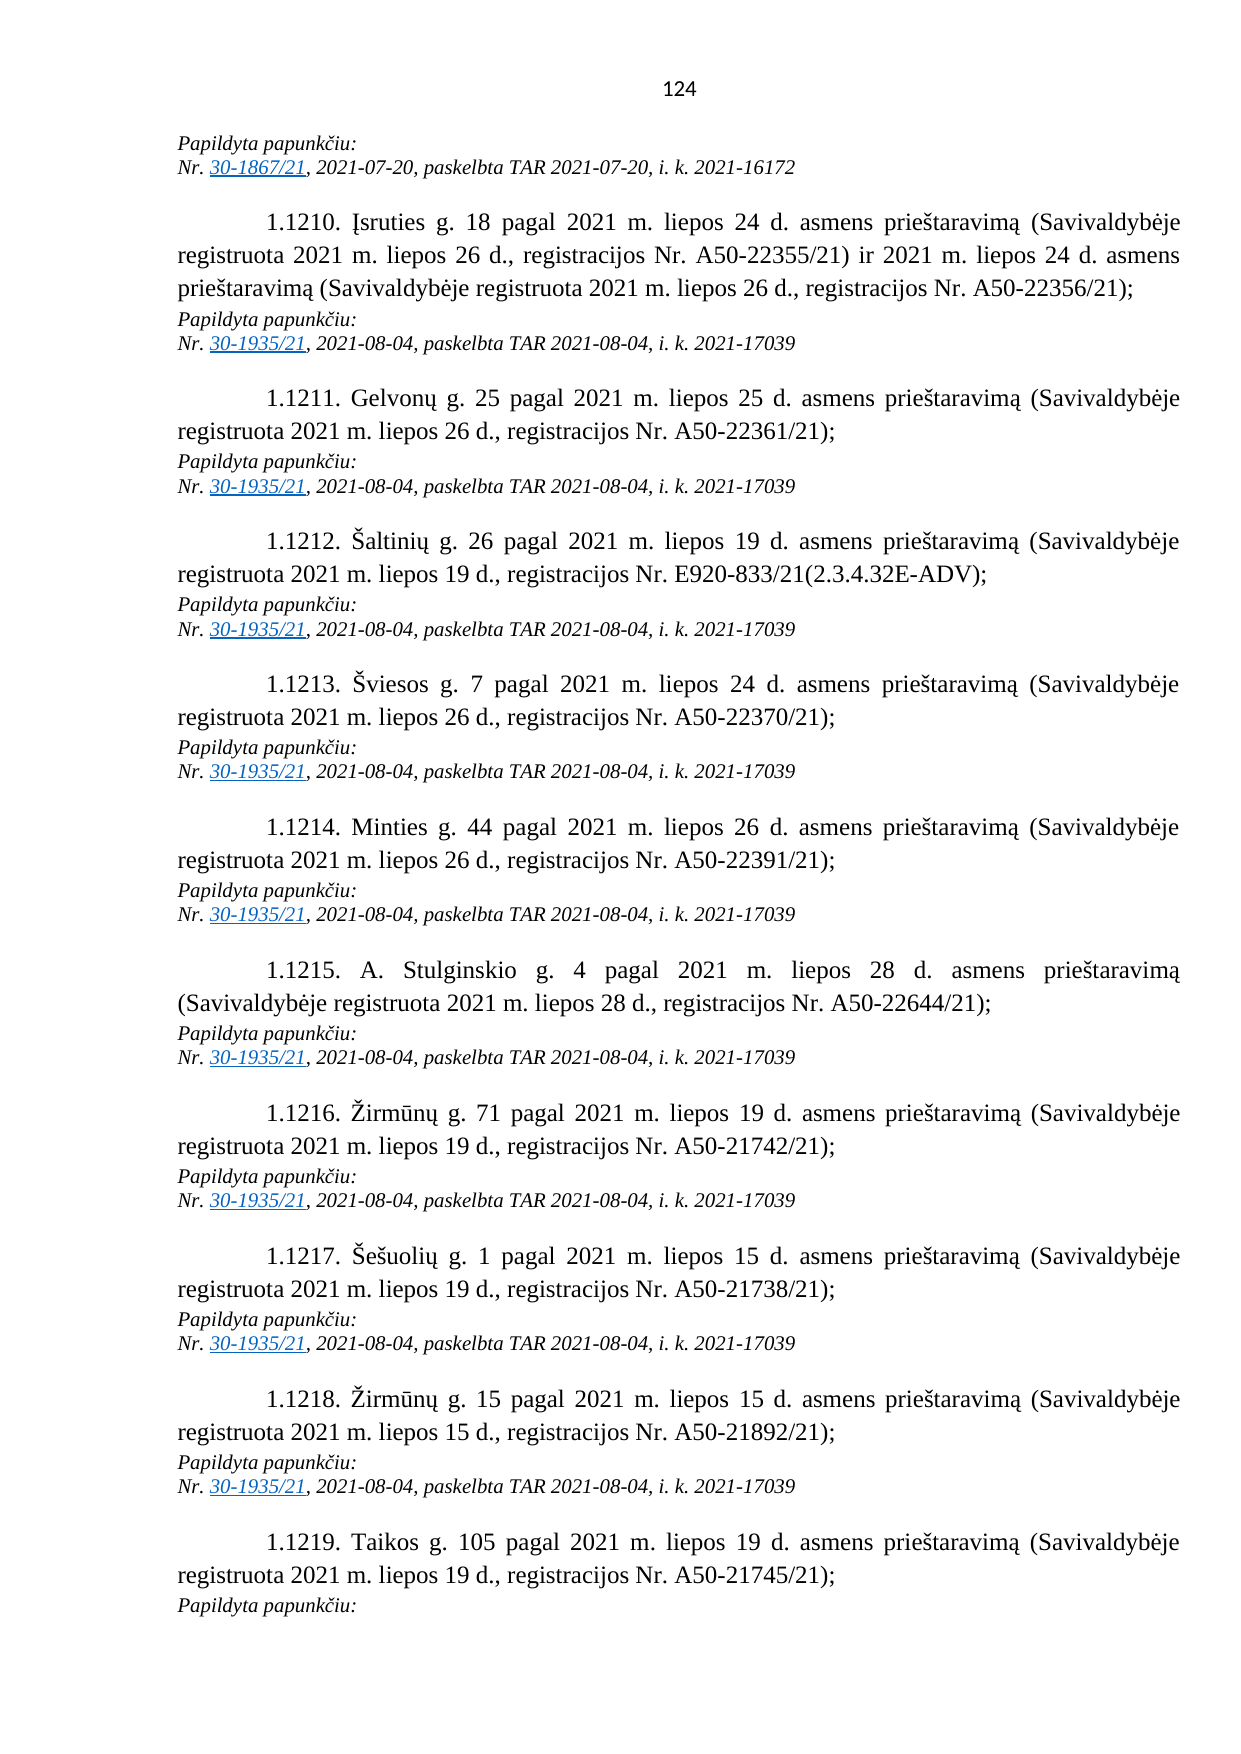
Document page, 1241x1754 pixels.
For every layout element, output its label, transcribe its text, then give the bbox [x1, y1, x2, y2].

text Nr. 30-1935/21, 2021-08-04, paskelbta TAR 2021-08-04, i. k. 2021-17039 [177, 616, 1181, 641]
text 1.1216. Žirmūnų g. 71 pagal 2021 m. liepos 19 d. asmens prieštaravimą (Savivaldybėje registruota 2021 m. liepos 19 d., registracijos Nr. A50-21742/21); [177, 1098, 1181, 1160]
text 1.1214. Minties g. 44 pagal 2021 m. liepos 26 d. asmens prieštaravimą (Savivaldybėje registruota 2021 m. liepos 26 d., registracijos Nr. A50-22391/21); [177, 812, 1181, 874]
text Papildyta papunkčiu: [177, 449, 1181, 473]
text Papildyta papunkčiu: [177, 1593, 1181, 1617]
text Papildyta papunkčiu: [177, 131, 1181, 155]
text Papildyta papunkčiu: [177, 1307, 1181, 1331]
text Nr. 30-1935/21, 2021-08-04, paskelbta TAR 2021-08-04, i. k. 2021-17039 [177, 1045, 1181, 1069]
text 1.1219. Taikos g. 105 pagal 2021 m. liepos 19 d. asmens prieštaravimą (Savivaldybėje registruota 2021 m. liepos 19 d., registracijos Nr. A50-21745/21); [177, 1527, 1181, 1588]
text Papildyta papunkčiu: [177, 878, 1181, 902]
text Nr. 30-1935/21, 2021-08-04, paskelbta TAR 2021-08-04, i. k. 2021-17039 [177, 1331, 1181, 1355]
text 1.1218. Žirmūnų g. 15 pagal 2021 m. liepos 15 d. asmens prieštaravimą (Savivaldybėje registruota 2021 m. liepos 15 d., registracijos Nr. A50-21892/21); [177, 1384, 1181, 1446]
text Nr. 30-1935/21, 2021-08-04, paskelbta TAR 2021-08-04, i. k. 2021-17039 [177, 331, 1181, 355]
text 1.1212. Šaltinių g. 26 pagal 2021 m. liepos 19 d. asmens prieštaravimą (Savivaldybėje registruota 2021 m. liepos 19 d., registracijos Nr. E920-833/21(2.3.4.32E-ADV); [177, 526, 1181, 588]
text Papildyta papunkčiu: [177, 735, 1181, 759]
text Papildyta papunkčiu: [177, 1450, 1181, 1474]
text 1.1217. Šešuolių g. 1 pagal 2021 m. liepos 15 d. asmens prieštaravimą (Savivaldybėje registruota 2021 m. liepos 19 d., registracijos Nr. A50-21738/21); [177, 1241, 1181, 1303]
text 1.1211. Gelvonų g. 25 pagal 2021 m. liepos 25 d. asmens prieštaravimą (Savivaldybėje registruota 2021 m. liepos 26 d., registracijos Nr. A50-22361/21); [177, 383, 1181, 445]
text Nr. 30-1935/21, 2021-08-04, paskelbta TAR 2021-08-04, i. k. 2021-17039 [177, 1474, 1181, 1498]
text Nr. 30-1935/21, 2021-08-04, paskelbta TAR 2021-08-04, i. k. 2021-17039 [177, 759, 1181, 783]
text Papildyta papunkčiu: [177, 1164, 1181, 1188]
text Nr. 30-1935/21, 2021-08-04, paskelbta TAR 2021-08-04, i. k. 2021-17039 [177, 1188, 1181, 1212]
text Nr. 30-1867/21, 2021-07-20, paskelbta TAR 2021-07-20, i. k. 2021-16172 [177, 155, 1181, 179]
text 1.1215. A. Stulginskio g. 4 pagal 2021 m. liepos 28 d. asmens prieštaravimą (Savivaldybėje registruota 2021 m. liepos 28 d., registracijos Nr. A50-22644/21); [177, 955, 1181, 1017]
text Nr. 30-1935/21, 2021-08-04, paskelbta TAR 2021-08-04, i. k. 2021-17039 [177, 902, 1181, 926]
text Papildyta papunkčiu: [177, 307, 1181, 331]
text Nr. 30-1935/21, 2021-08-04, paskelbta TAR 2021-08-04, i. k. 2021-17039 [177, 473, 1181, 498]
text 1.1210. Įsruties g. 18 pagal 2021 m. liepos 24 d. asmens prieštaravimą (Savivaldybėje registruota 2021 m. liepos 26 d., registracijos Nr. A50-22355/21) ir 2021 m. liepos 24 d. asmens prieštaravimą (Savivaldybėje registruota 2021 m. liepos 26 d., registracijos Nr. A50-22356/21); [177, 207, 1181, 302]
text 1.1213. Šviesos g. 7 pagal 2021 m. liepos 24 d. asmens prieštaravimą (Savivaldybėje registruota 2021 m. liepos 26 d., registracijos Nr. A50-22370/21); [177, 669, 1181, 731]
text Papildyta papunkčiu: [177, 592, 1181, 616]
text Papildyta papunkčiu: [177, 1021, 1181, 1045]
